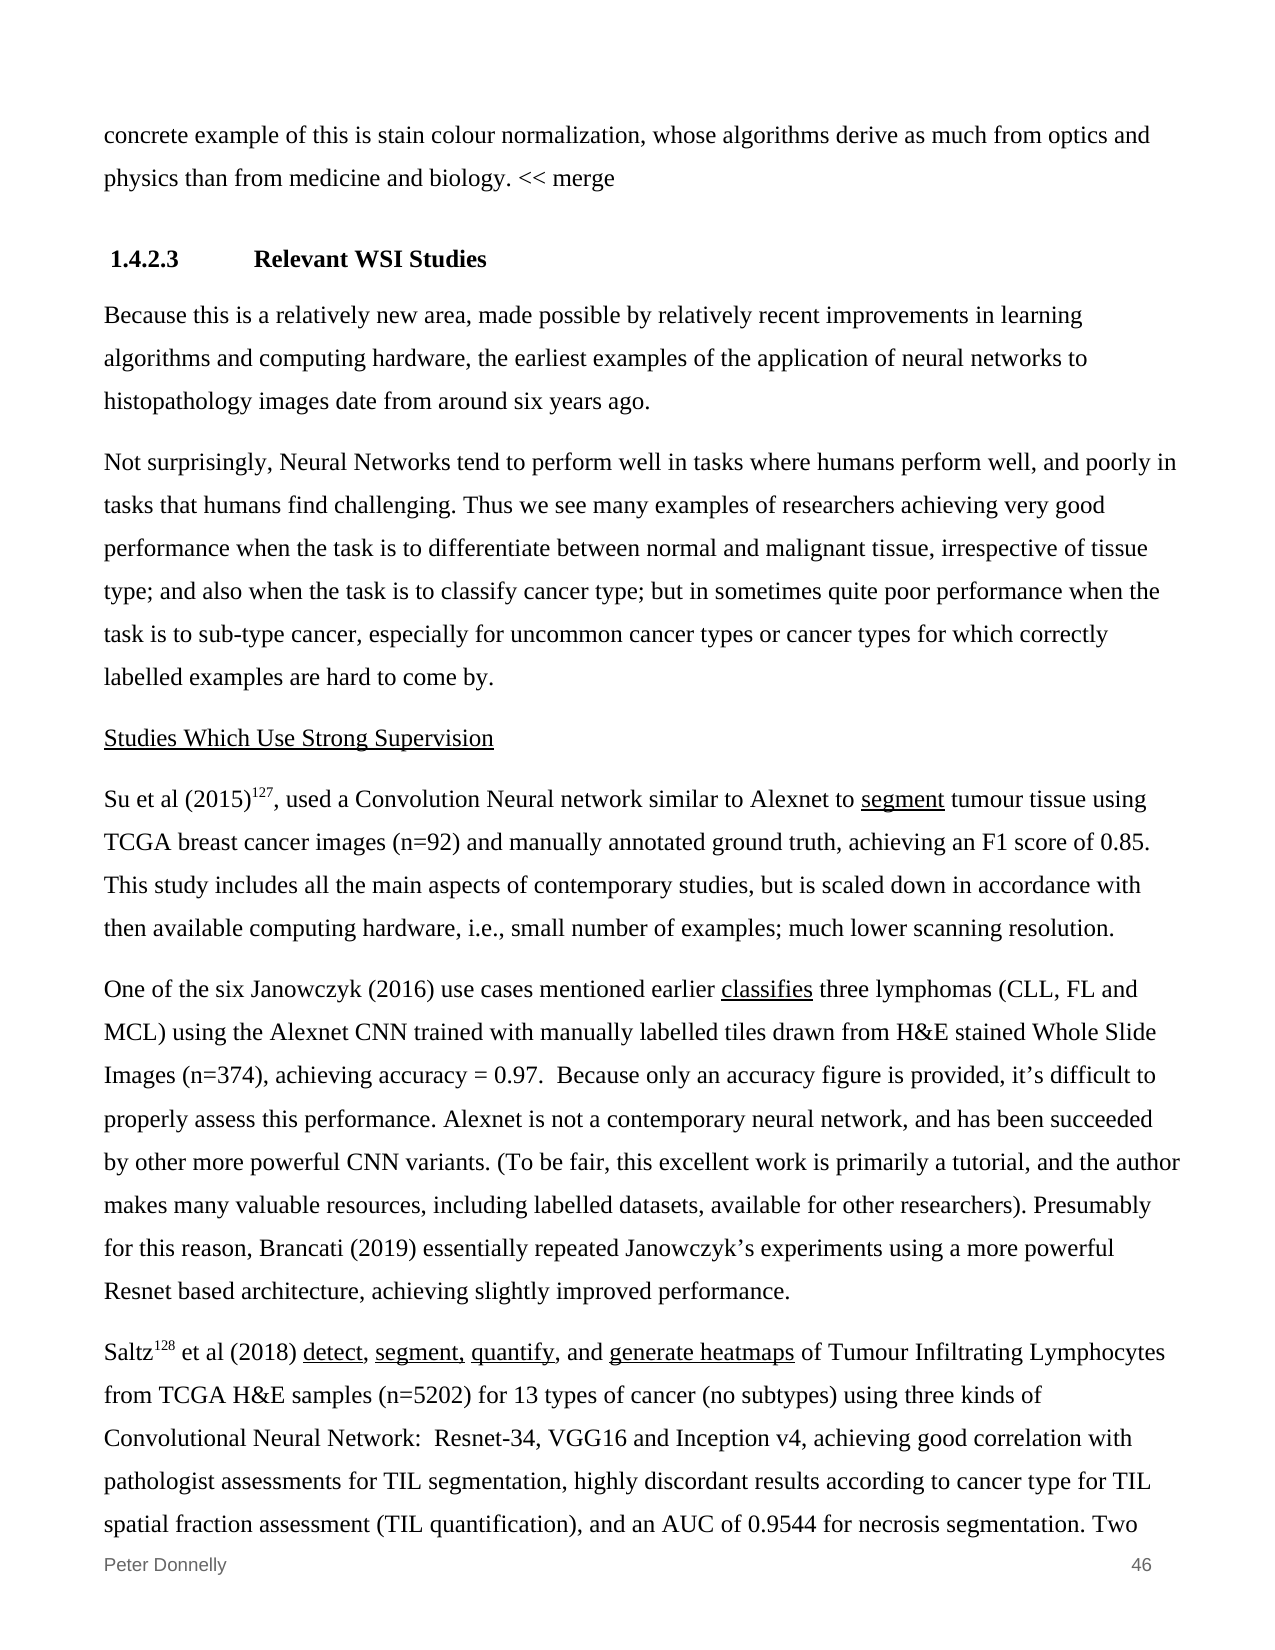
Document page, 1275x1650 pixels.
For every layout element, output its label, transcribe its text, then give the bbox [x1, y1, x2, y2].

text Studies Which Use Strong Supervision [103, 723, 1181, 752]
text One of the six Janowczyk (2016) use cases mentioned earlier classifies three lymphomas (CLL, FL and MCL) using the Alexnet CNN trained with manually labelled tiles drawn from H&E stained Whole Slide Images (n=374), achieving accuracy = 0.97. Because only an accuracy figure is provided, it’s difficult to properly assess this performance. Alexnet is not a contemporary neural network, and has been succeeded by other more powerful CNN variants. (To be fair, this excellent work is primarily a tutorial, and the author makes many valuable resources, including labelled datasets, available for other researchers). Presumably for this reason, Brancati (2019) essentially repeated Janowczyk’s experiments using a more powerful Resnet based architecture, achieving slightly improved performance. [103, 974, 1181, 1305]
text Su et al (2015), used a Convolution Neural network similar to Alexnet to segment tumour tissue using TCGA breast cancer images (n=92) and manually annotated ground truth, achieving an F1 score of 0.85. This study includes all the main aspects of contemporary studies, but is scaled down in accordance with then available computing hardware, i.e., small number of examples; much lower scanning resolution. [103, 784, 1181, 942]
text concrete example of this is stain colour normalization, whose algorithms derive as much from optics and physics than from medicine and biology. << merge [103, 120, 1181, 192]
text Not surprisingly, Neural Networks tend to perform well in tasks where humans perform well, and poorly in tasks that humans find challenging. Thus we see many examples of researchers achieving very good performance when the task is to differentiate between normal and malignant tissue, irrespective of tissue type; and also when the task is to classify cancer type; but in sometimes quite poor performance when the task is to sub-type cancer, especially for uncommon cancer types or cancer types for which correctly labelled examples are hard to come by. [103, 447, 1181, 691]
subtitle Relevant WSI Studies [103, 244, 1181, 273]
text Saltz et al (2018) detect, segment, quantify, and generate heatmaps of Tumour Infiltrating Lymphocytes from TCGA H&E samples (n=5202) for 13 types of cancer (no subtypes) using three kinds of Convolutional Neural Network: Resnet-34, VGG16 and Inception v4, achieving good correlation with pathologist assessments for TIL segmentation, highly discordant results according to cancer type for TIL spatial fraction assessment (TIL quantification), and an AUC of 0.9544 for necrosis segmentation. Two [103, 1337, 1181, 1538]
text Because this is a relatively new area, made possible by relatively recent improvements in learning algorithms and computing hardware, the earliest examples of the application of neural networks to histopathology images date from around six years ago. [103, 300, 1181, 415]
